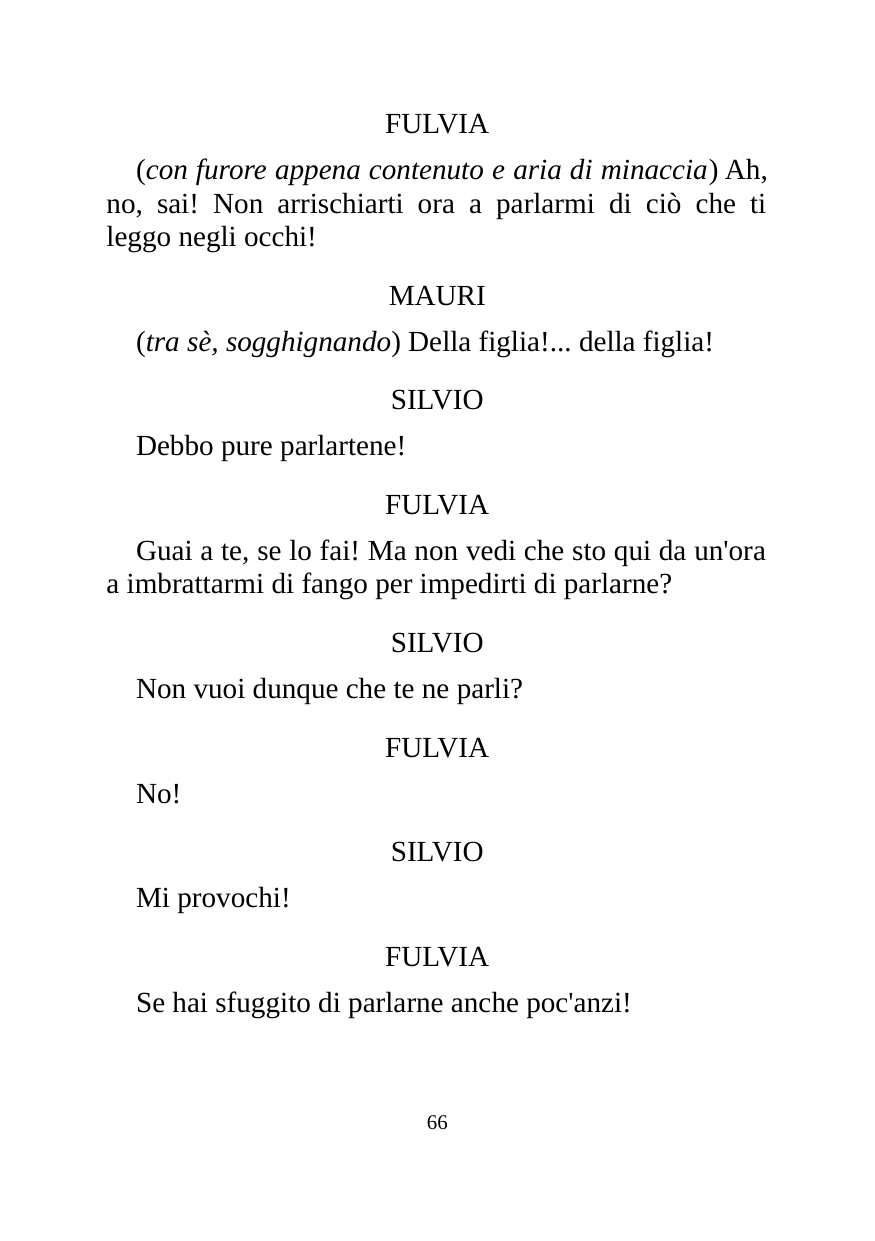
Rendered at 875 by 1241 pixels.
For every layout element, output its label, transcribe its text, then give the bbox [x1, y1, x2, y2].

text MAURI [106, 278, 768, 311]
text Non vuoi dunque che te ne parli? [106, 671, 768, 705]
text FULVIA [106, 106, 768, 140]
text FULVIA [106, 487, 768, 521]
text Debbo pure parlartene! [106, 428, 768, 462]
text Guai a te, se lo fai! Ma non vedi che sto qui da un'ora a imbrattarmi di fango per impedirti di parlarne? [106, 533, 768, 600]
text Mi provochi! [106, 880, 768, 914]
text No! [106, 776, 768, 809]
text (con furore appena contenuto e aria di minaccia) Ah, no, sai! Non arrischiarti ora a parlarmi di ciò che ti leggo negli occhi! [106, 152, 768, 253]
text SILVIO [106, 834, 768, 868]
text (tra sè, sogghignando) Della figlia!... della figlia! [106, 324, 768, 357]
text FULVIA [106, 939, 768, 972]
text FULVIA [106, 730, 768, 763]
text SILVIO [106, 382, 768, 416]
text Se hai sfuggito di parlarne anche poc'anzi! [106, 985, 768, 1018]
text SILVIO [106, 625, 768, 659]
